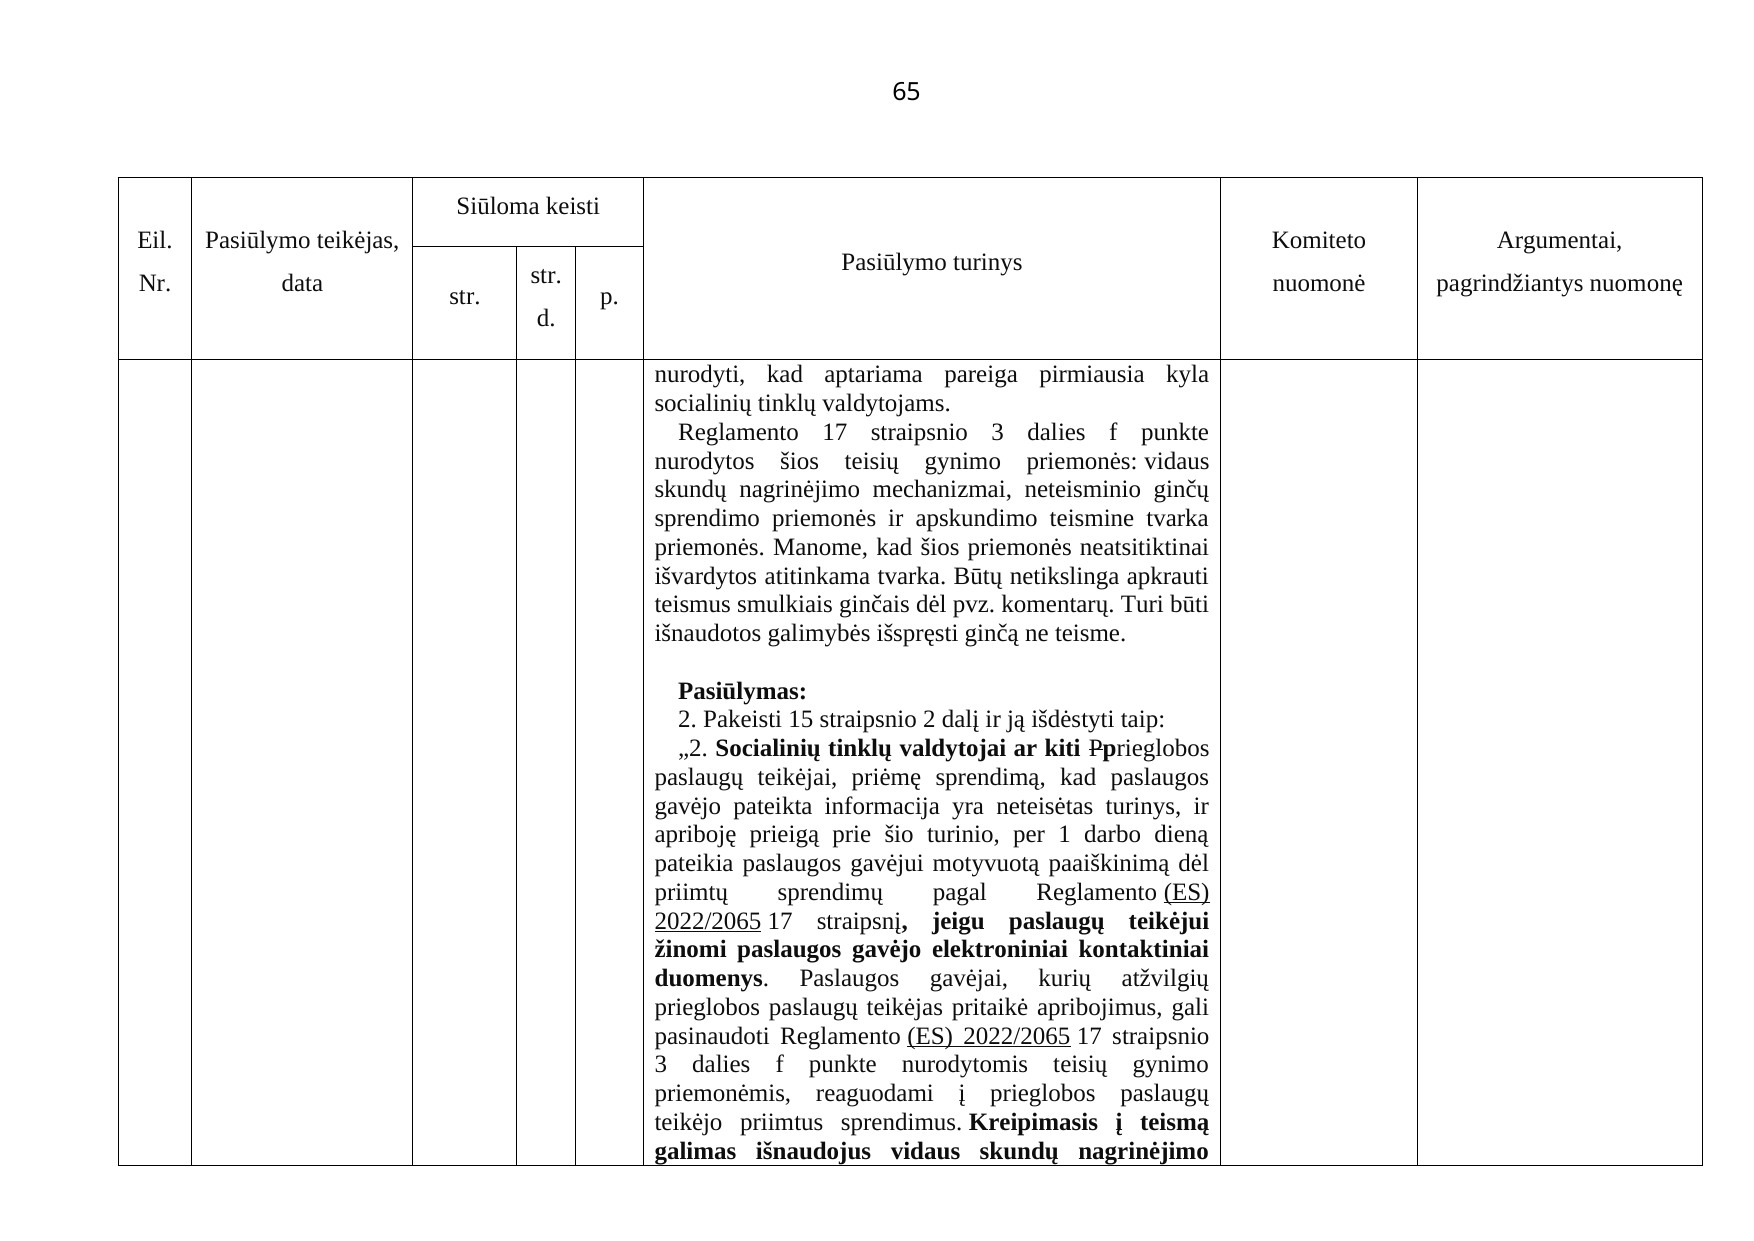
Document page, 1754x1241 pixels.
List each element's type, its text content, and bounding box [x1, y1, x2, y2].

table_header Pasiūlymo teikėjas, data [192, 178, 412, 358]
table_cell str. [413, 247, 516, 358]
table_cell [413, 360, 516, 1164]
table_cell p. [576, 247, 643, 358]
table_cell [119, 360, 191, 1164]
table_header Pasiūlymo turinys [644, 178, 1220, 358]
table_header Siūloma keisti [413, 178, 643, 246]
table_cell [576, 360, 643, 1164]
table_cell [1418, 360, 1702, 1164]
table_cell [192, 360, 412, 1164]
table_cell [1221, 360, 1417, 1164]
table_cell str. d. [517, 247, 575, 358]
table_header Komiteto nuomonė [1221, 178, 1417, 358]
table_header Argumentai, pagrindžiantys nuomonę [1418, 178, 1702, 358]
table_cell [517, 360, 575, 1164]
table_header Eil. Nr. [119, 178, 191, 358]
table_cell nurodyti, kad aptariama pareiga pirmiausia kyla socialinių tinklų valdytojams. Reglamento 17 straipsnio 3 dalies f punkte nurodytos šios teisių gynimo priemonės: vidaus skundų nagrinėjimo mechanizmai, neteisminio ginčų sprendimo priemonės ir apskundimo teismine tvarka priemonės. Manome, kad šios priemonės neatsitiktinai išvardytos atitinkama tvarka. Būtų netikslinga apkrauti teismus smulkiais ginčais dėl pvz. komentarų. Turi būti išnaudotos galimybės išspręsti ginčą ne teisme. Pasiūlymas: 2. Pakeisti 15 straipsnio 2 dalį ir ją išdėstyti taip: „2. Socialinių tinklų valdytojai ar kiti Pprieglobos paslaugų teikėjai, priėmę sprendimą, kad paslaugos gavėjo pateikta informacija yra neteisėtas turinys, ir apriboję prieigą prie šio turinio, per 1 darbo dieną pateikia paslaugos gavėjui motyvuotą paaiškinimą dėl priimtų sprendimų pagal Reglamento (ES) 2022/2065 17 straipsnį, jeigu paslaugų teikėjui žinomi paslaugos gavėjo elektroniniai kontaktiniai duomenys. Paslaugos gavėjai, kurių atžvilgių prieglobos paslaugų teikėjas pritaikė apribojimus, gali pasinaudoti Reglamento (ES) 2022/2065 17 straipsnio 3 dalies f punkte nurodytomis teisių gynimo priemonėmis, reaguodami į prieglobos paslaugų teikėjo priimtus sprendimus. Kreipimasis į teismą galimas išnaudojus vidaus skundų nagrinėjimo [644, 360, 1220, 1164]
